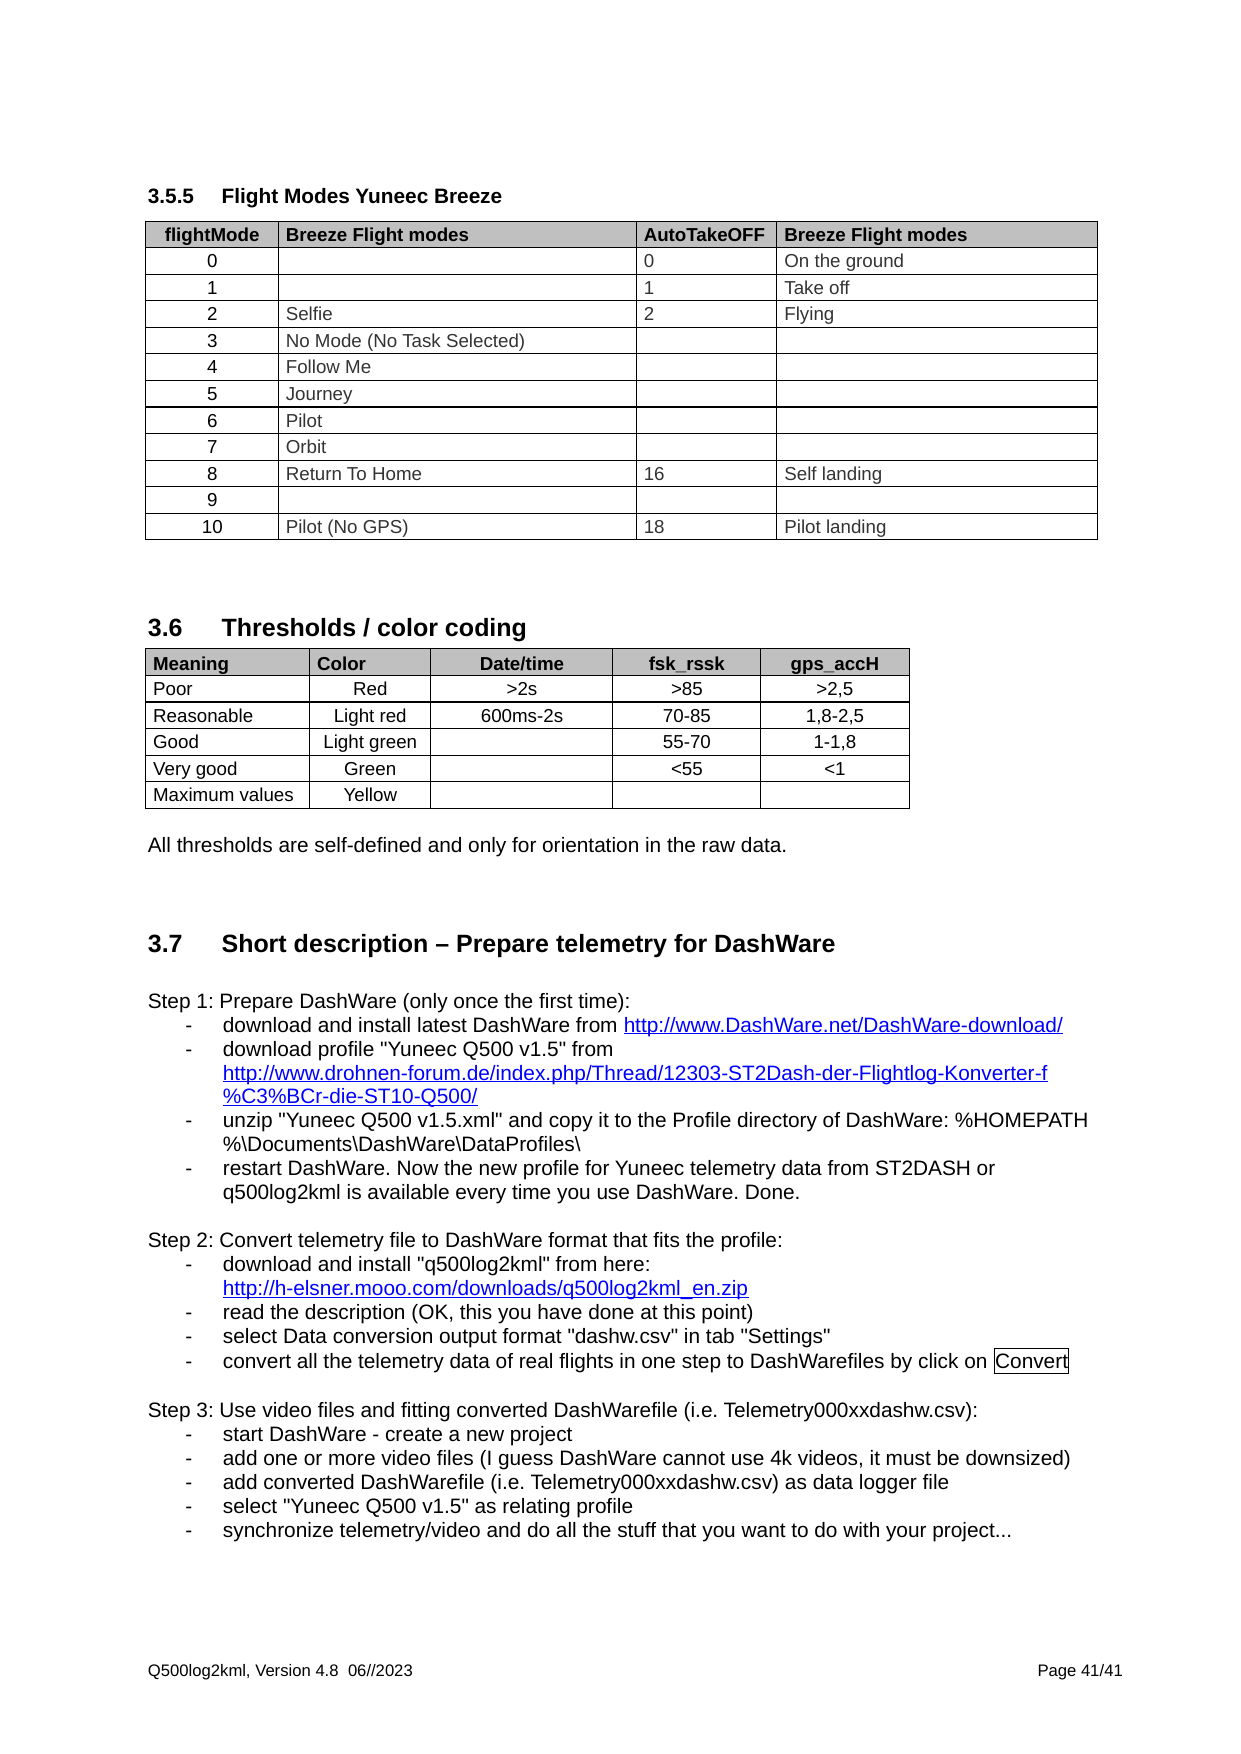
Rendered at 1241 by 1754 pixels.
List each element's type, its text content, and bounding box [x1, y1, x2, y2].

table_header gps_accH [761, 649, 909, 675]
table_cell Follow Me [279, 354, 636, 380]
table_cell 18 [637, 514, 776, 539]
table_header Date/time [431, 649, 612, 675]
table_cell 55-70 [613, 729, 760, 754]
table_cell [777, 328, 1097, 353]
table_cell 1 [637, 275, 776, 300]
table_cell Take off [777, 275, 1097, 300]
table_header fsk_rssk [613, 649, 760, 675]
table_cell [637, 381, 776, 406]
table_cell [637, 354, 776, 380]
table_cell [279, 248, 636, 274]
text Step 1: Prepare DashWare (only once the first time): [148, 988, 1093, 1012]
table_cell [613, 782, 760, 808]
table_cell Yellow [310, 782, 430, 808]
list download and install "q500log2kml" from here: http://h-elsner.mooo.com/downloads/q500log2kml_en.zip [185, 1252, 1093, 1300]
table_cell [637, 487, 776, 513]
table_cell Selfie [279, 301, 636, 327]
list select Data conversion output format "dashw.csv" in tab "Settings" [185, 1324, 1093, 1348]
list select "Yuneec Q500 v1.5" as relating profile [185, 1494, 1093, 1518]
table_cell 4 [146, 354, 278, 380]
list download and install latest DashWare from http://www.DashWare.net/DashWare-download/ [185, 1012, 1093, 1036]
table_cell [637, 328, 776, 353]
list add one or more video files (I guess DashWare cannot use 4k videos, it must be downsized) [185, 1446, 1093, 1470]
table_header AutoTakeOFF [637, 222, 776, 247]
table_cell Maximum values [146, 782, 309, 808]
table_cell Pilot (No GPS) [279, 514, 636, 539]
table_cell Light red [310, 703, 430, 728]
table_cell [637, 408, 776, 433]
text All thresholds are self-defined and only for orientation in the raw data. [148, 833, 1093, 857]
table_cell Green [310, 756, 430, 781]
table_cell >2,5 [761, 676, 909, 701]
list Convert [995, 1349, 1068, 1373]
text Step 2: Convert telemetry file to DashWare format that fits the profile: [148, 1228, 1093, 1252]
list restart DashWare. Now the new profile for Yuneec telemetry data from ST2DASH or q500log2kml is available every time you use DashWare. Done. [185, 1156, 1093, 1204]
table_cell 10 [146, 514, 278, 539]
list unzip "Yuneec Q500 v1.5.xml" and copy it to the Profile directory of DashWare: %HOMEPATH%\Documents\DashWare\DataProfiles\ [185, 1108, 1093, 1156]
table_cell [637, 434, 776, 459]
table_cell [431, 729, 612, 754]
table_cell Light green [310, 729, 430, 754]
table_cell Pilot landing [777, 514, 1097, 539]
table_cell [777, 354, 1097, 380]
table_cell Red [310, 676, 430, 701]
table_cell [761, 782, 909, 808]
table_cell Journey [279, 381, 636, 406]
table_header Breeze Flight modes [777, 222, 1097, 247]
table_cell 6 [146, 408, 278, 433]
table_cell [279, 275, 636, 300]
table_cell Reasonable [146, 703, 309, 728]
table_cell <55 [613, 756, 760, 781]
table_cell Orbit [279, 434, 636, 459]
subtitle Thresholds / color coding [148, 613, 1093, 642]
table_cell Return To Home [279, 461, 636, 486]
table_header Meaning [146, 649, 309, 675]
table_cell 70-85 [613, 703, 760, 728]
table_cell [777, 434, 1097, 459]
table_cell 1 [146, 275, 278, 300]
table_cell 2 [637, 301, 776, 327]
table_cell >85 [613, 676, 760, 701]
table_cell [431, 756, 612, 781]
table_cell 1-1,8 [761, 729, 909, 754]
list convert all the telemetry data of real flights in one step to DashWarefiles by click on [185, 1348, 994, 1374]
text Step 3: Use video files and fitting converted DashWarefile (i.e. Telemetry000xxdashw.csv): [148, 1398, 1093, 1422]
table_cell [777, 487, 1097, 513]
list synchronize telemetry/video and do all the stuff that you want to do with your project... [185, 1518, 1093, 1542]
table_header Color [310, 649, 430, 675]
table_cell Very good [146, 756, 309, 781]
table_cell [777, 381, 1097, 406]
list start DashWare - create a new project [185, 1422, 1093, 1446]
table_cell 3 [146, 328, 278, 353]
table_cell Flying [777, 301, 1097, 327]
subtitle Short description – Prepare telemetry for DashWare [148, 929, 1093, 958]
list add converted DashWarefile (i.e. Telemetry000xxdashw.csv) as data logger file [185, 1470, 1093, 1494]
table_header flightMode [146, 222, 278, 247]
table_cell [777, 408, 1097, 433]
table_cell On the ground [777, 248, 1097, 274]
table_header Breeze Flight modes [279, 222, 636, 247]
table_cell Poor [146, 676, 309, 701]
table_cell 7 [146, 434, 278, 459]
table_cell 9 [146, 487, 278, 513]
table_cell Pilot [279, 408, 636, 433]
table_cell 8 [146, 461, 278, 486]
table_cell 0 [637, 248, 776, 274]
table_cell 0 [146, 248, 278, 274]
table_cell Good [146, 729, 309, 754]
table_cell 600ms-2s [431, 703, 612, 728]
table_cell 16 [637, 461, 776, 486]
table_cell [279, 487, 636, 513]
table_cell [431, 782, 612, 808]
list read the description (OK, this you have done at this point) [185, 1300, 1093, 1324]
list download profile "Yuneec Q500 v1.5" from http://www.drohnen-forum.de/index.php/Thread/12303-ST2Dash-der-Flightlog-Konverter-f%C3%BCr-die-ST10-Q500/ [185, 1036, 1093, 1108]
subtitle Flight Modes Yuneec Breeze [148, 184, 1093, 208]
table_cell 5 [146, 381, 278, 406]
table_cell 2 [146, 301, 278, 327]
table_cell 1,8-2,5 [761, 703, 909, 728]
table_cell No Mode (No Task Selected) [279, 328, 636, 353]
table_cell <1 [761, 756, 909, 781]
table_cell Self landing [777, 461, 1097, 486]
table_cell >2s [431, 676, 612, 701]
